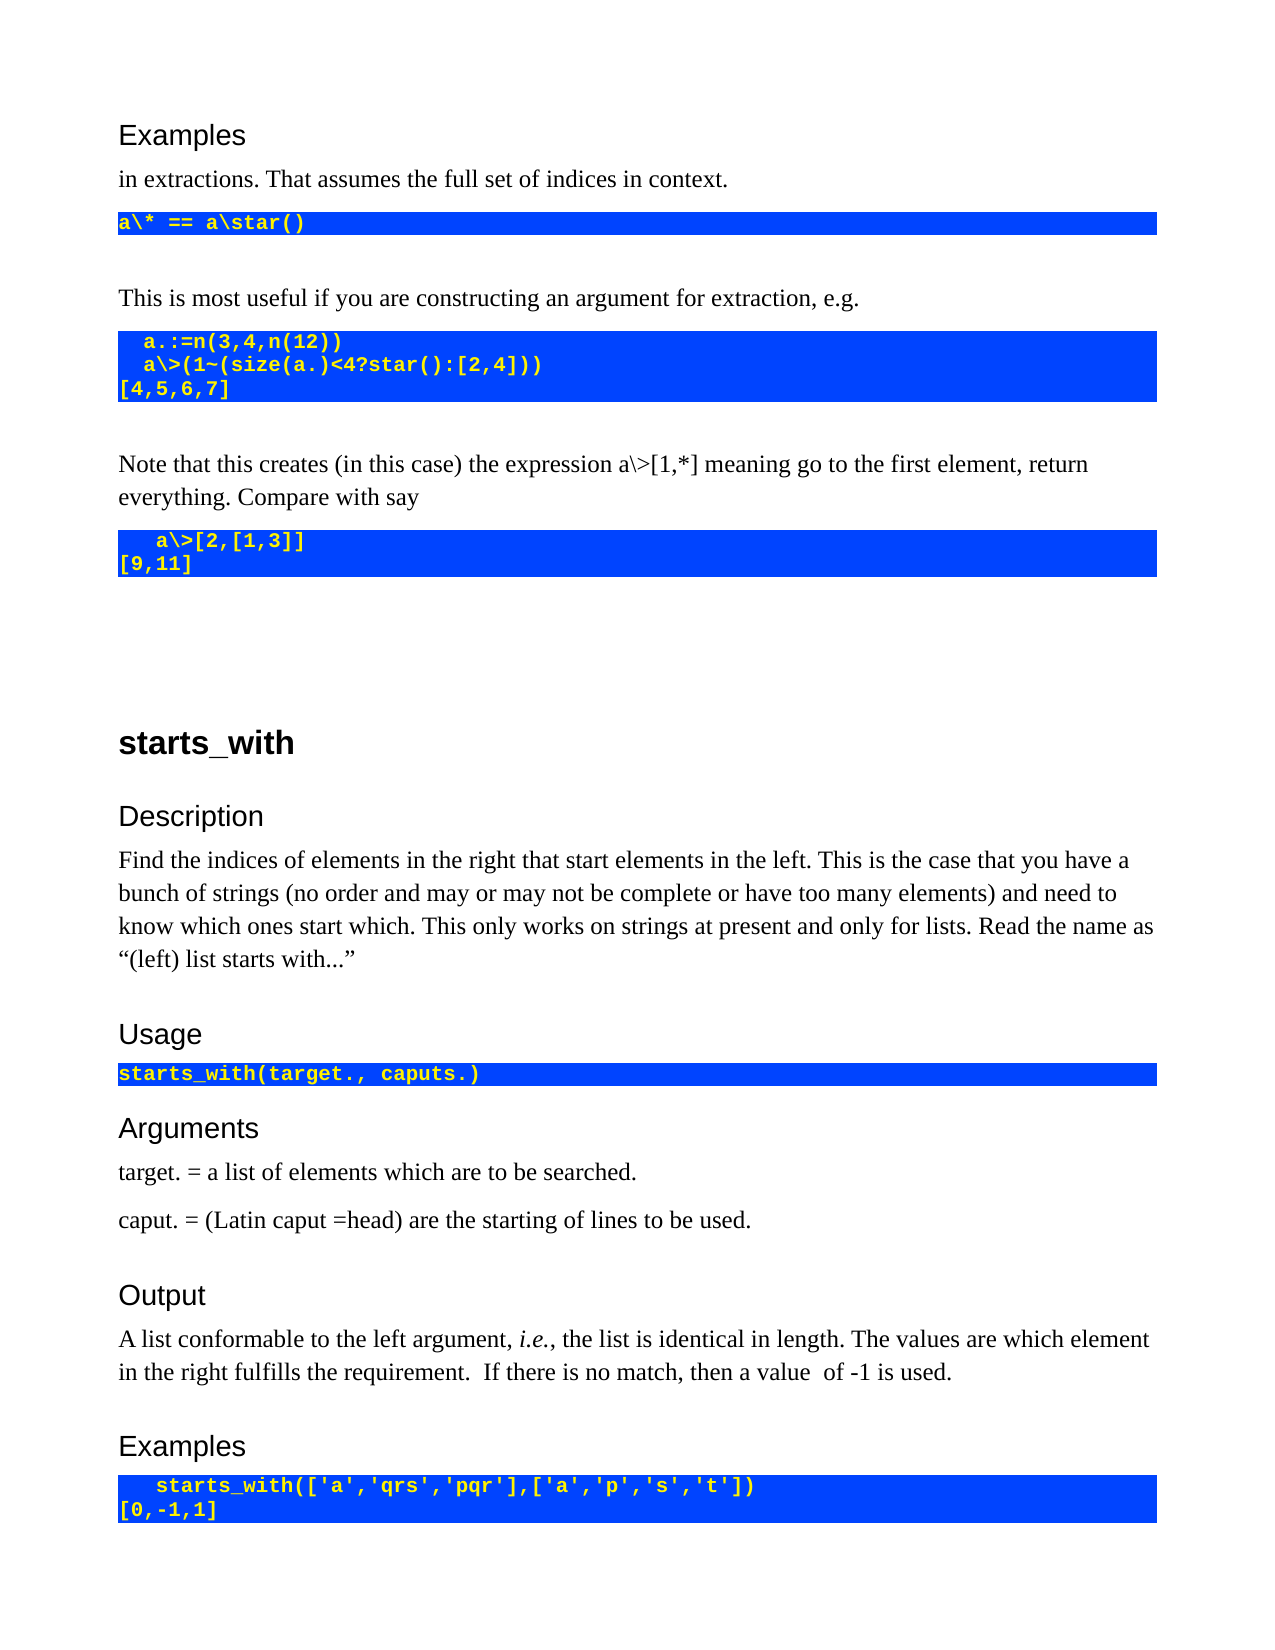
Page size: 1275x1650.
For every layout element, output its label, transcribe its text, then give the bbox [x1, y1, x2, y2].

text a\* == a\star() [118, 212, 1157, 235]
text target. = a list of elements which are to be searched. [118, 1157, 1157, 1186]
subtitle starts_with [118, 646, 1157, 761]
subtitle Arguments [118, 1111, 1157, 1145]
text This is most useful if you are constructing an argument for extraction, e.g. [118, 283, 1157, 312]
text a\>(1~(size(a.)<4?star():[2,4])) [118, 354, 1157, 378]
subtitle Examples [118, 1429, 1157, 1463]
text [4,5,6,7] [118, 378, 1157, 402]
subtitle Output [118, 1278, 1157, 1311]
text starts_with(target., caputs.) [118, 1063, 1157, 1086]
text [9,11] [118, 553, 1157, 577]
text in extractions. That assumes the full set of indices in context. [118, 164, 1157, 193]
text A list conformable to the left argument, i.e., the list is identical in length. The values are which element in the right fulfills the requirement. If there is no match, then a value of -1 is used. [118, 1324, 1157, 1385]
text Find the indices of elements in the right that start elements in the left. This is the case that you have a bunch of strings (no order and may or may not be complete or have too many elements) and need to know which ones start which. This only works on strings at present and only for lists. Read the name as “(left) list starts with...” [118, 845, 1157, 973]
text starts_with(['a','qrs','pqr'],['a','p','s','t']) [118, 1475, 1157, 1499]
subtitle Usage [118, 1017, 1157, 1050]
text a.:=n(3,4,n(12)) [118, 331, 1157, 354]
text caput. = (Latin caput =head) are the starting of lines to be used. [118, 1205, 1157, 1234]
subtitle Description [118, 799, 1157, 832]
subtitle Examples [118, 118, 1157, 152]
text Note that this creates (in this case) the expression a\>[1,*] meaning go to the first element, return everything. Compare with say [118, 449, 1157, 511]
text [0,-1,1] [118, 1499, 1157, 1523]
text a\>[2,[1,3]] [118, 530, 1157, 553]
